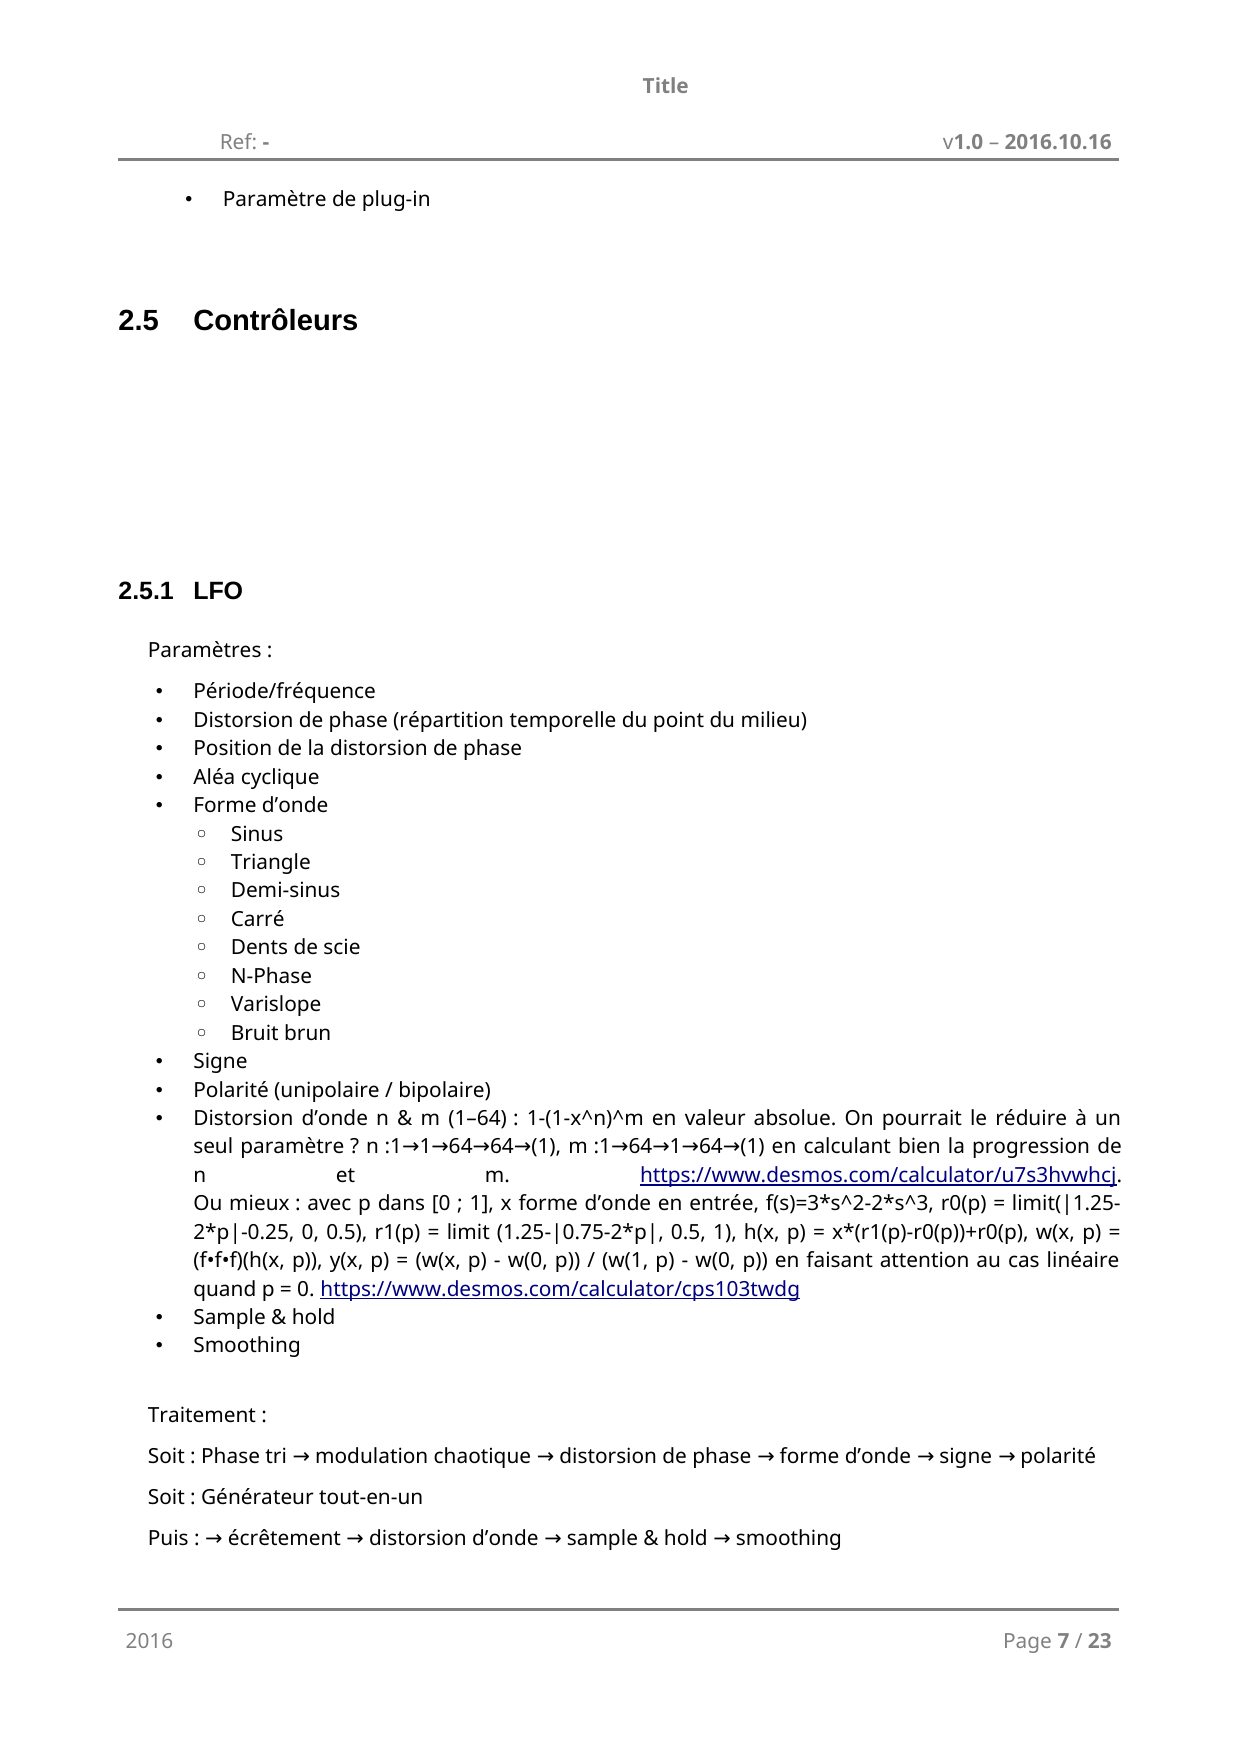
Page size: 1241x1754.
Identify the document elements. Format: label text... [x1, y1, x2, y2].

list Triangle [193, 847, 1122, 876]
list Aléa cyclique [156, 762, 1122, 790]
list Smoothing [156, 1331, 1122, 1359]
text Traitement : [118, 1400, 1122, 1428]
list Bruit brun [193, 1018, 1122, 1046]
list N-Phase [193, 961, 1122, 989]
list Période/fréquence [156, 677, 1122, 705]
list Position de la distorsion de phase [156, 733, 1122, 762]
list Varislope [193, 989, 1122, 1018]
list Forme d’onde [156, 790, 1122, 819]
text Puis : → écrêtement → distorsion d’onde → sample & hold → smoothing [118, 1523, 1122, 1551]
list Sinus [193, 819, 1122, 847]
text Soit : Générateur tout-en-un [118, 1482, 1122, 1510]
list Polarité (unipolaire / bipolaire) [156, 1075, 1122, 1103]
text Soit : Phase tri → modulation chaotique → distorsion de phase → forme d’onde → signe → polarité [118, 1441, 1122, 1469]
list Carré [193, 904, 1122, 932]
subtitle Contrôleurs [118, 303, 1122, 337]
list Paramètre de plug-in [185, 184, 1122, 212]
text Paramètres : [118, 636, 1122, 664]
list Distorsion d’onde n & m (1–64) : 1-(1-x^n)^m en valeur absolue. On pourrait le réduire à un seul paramètre ? n :1→1→64→64→(1), m :1→64→1→64→(1) en calculant bien la progression de n et m. https://www.desmos.com/calculator/u7s3hvwhcj. Ou mieux : avec p dans [0 ; 1], x forme d’onde en entrée, f(s)=3*s^2-2*s^3, r0(p) = limit(|1.25-2*p|-0.25, 0, 0.5), r1(p) = limit (1.25-|0.75-2*p|, 0.5, 1), h(x, p) = x*(r1(p)-r0(p))+r0(p), w(x, p) = (f•f•f)(h(x, p)), y(x, p) = (w(x, p) - w(0, p)) / (w(1, p) - w(0, p)) en faisant attention au cas linéaire quand p = 0. https://www.desmos.com/calculator/cps103twdg [156, 1103, 1122, 1302]
subtitle LFO [118, 576, 1122, 604]
list Demi-sinus [193, 876, 1122, 904]
list Sample & hold [156, 1302, 1122, 1331]
list Dents de scie [193, 932, 1122, 961]
list Signe [156, 1046, 1122, 1075]
list Distorsion de phase (répartition temporelle du point du milieu) [156, 705, 1122, 733]
